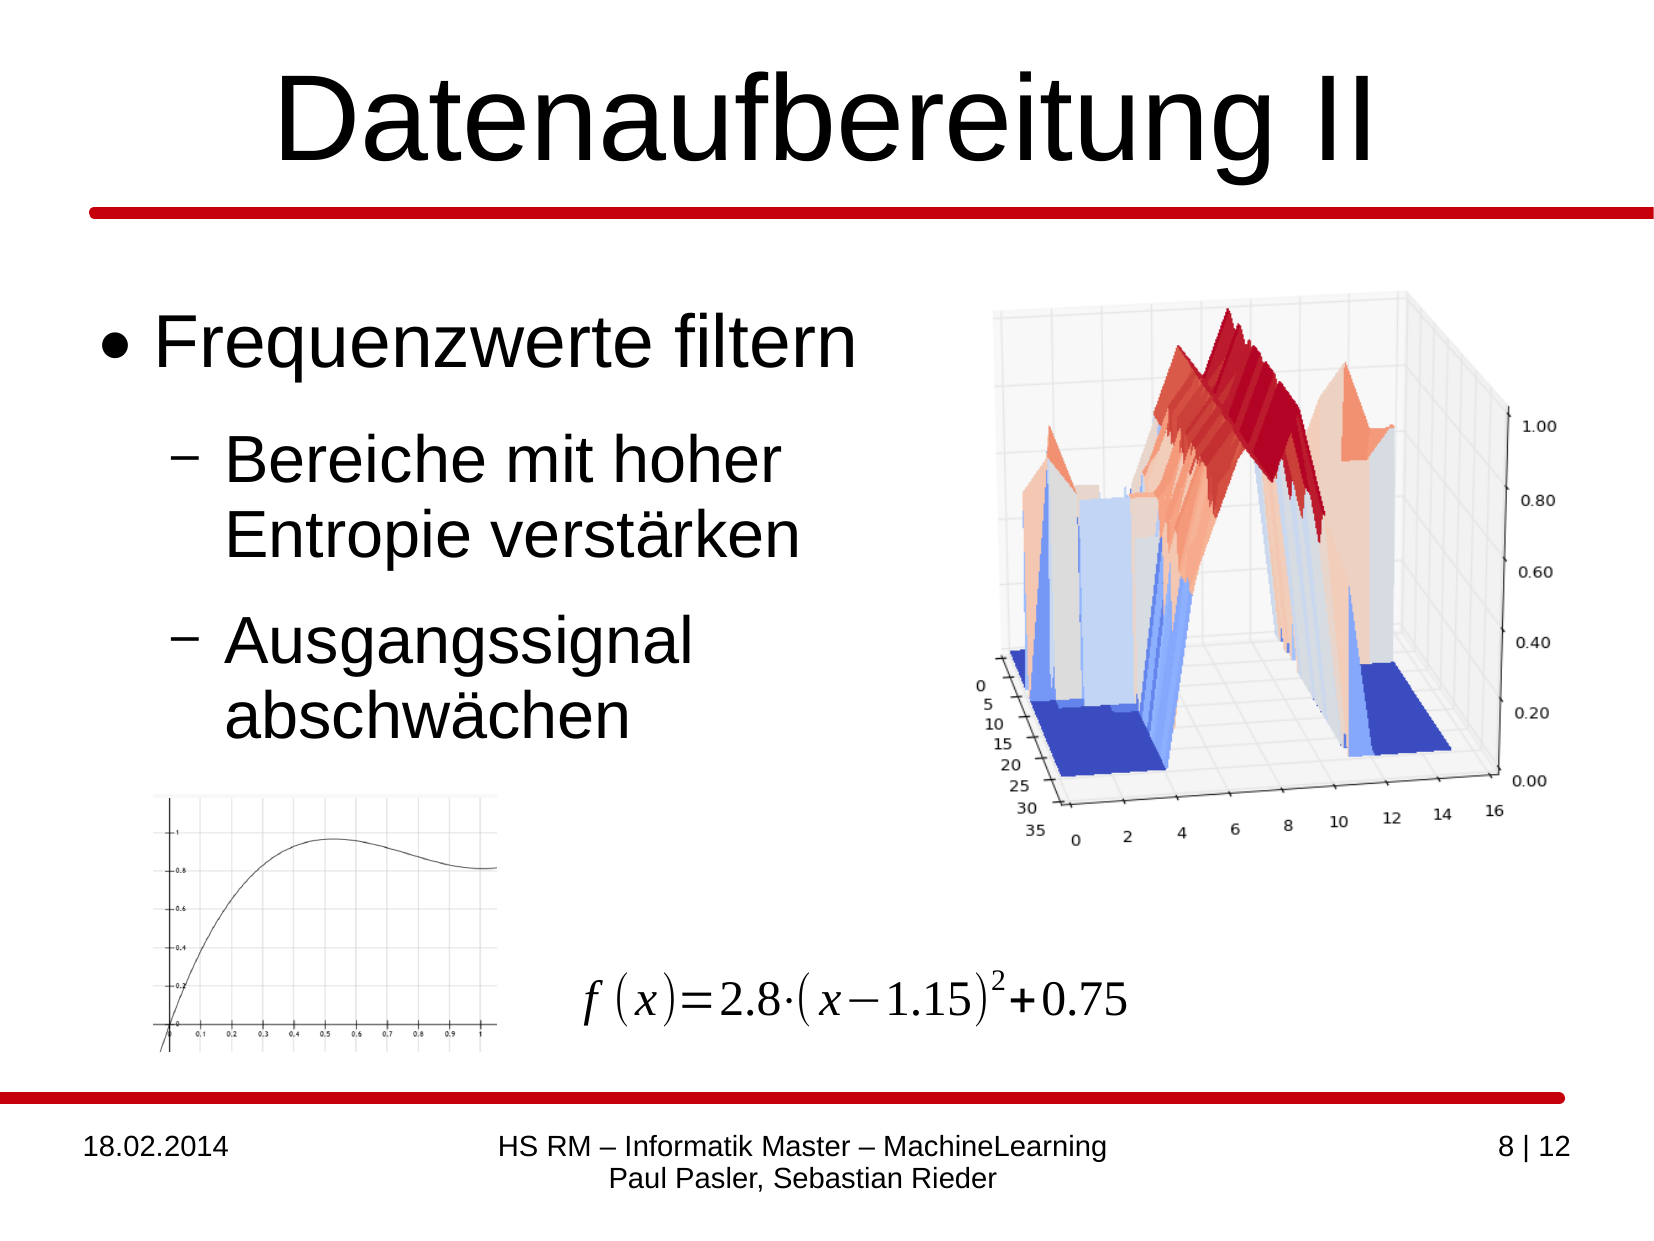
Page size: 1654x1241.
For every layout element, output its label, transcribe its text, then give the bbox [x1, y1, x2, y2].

list Frequenzwerte filtern Bereiche mit hoher Entropie verstärken Ausgangssignal abschwächen [82, 299, 1571, 1019]
title Datenaufbereitung II [82, 47, 1571, 189]
picture [909, 275, 1607, 857]
chart [566, 963, 1134, 1028]
picture [153, 794, 497, 1052]
